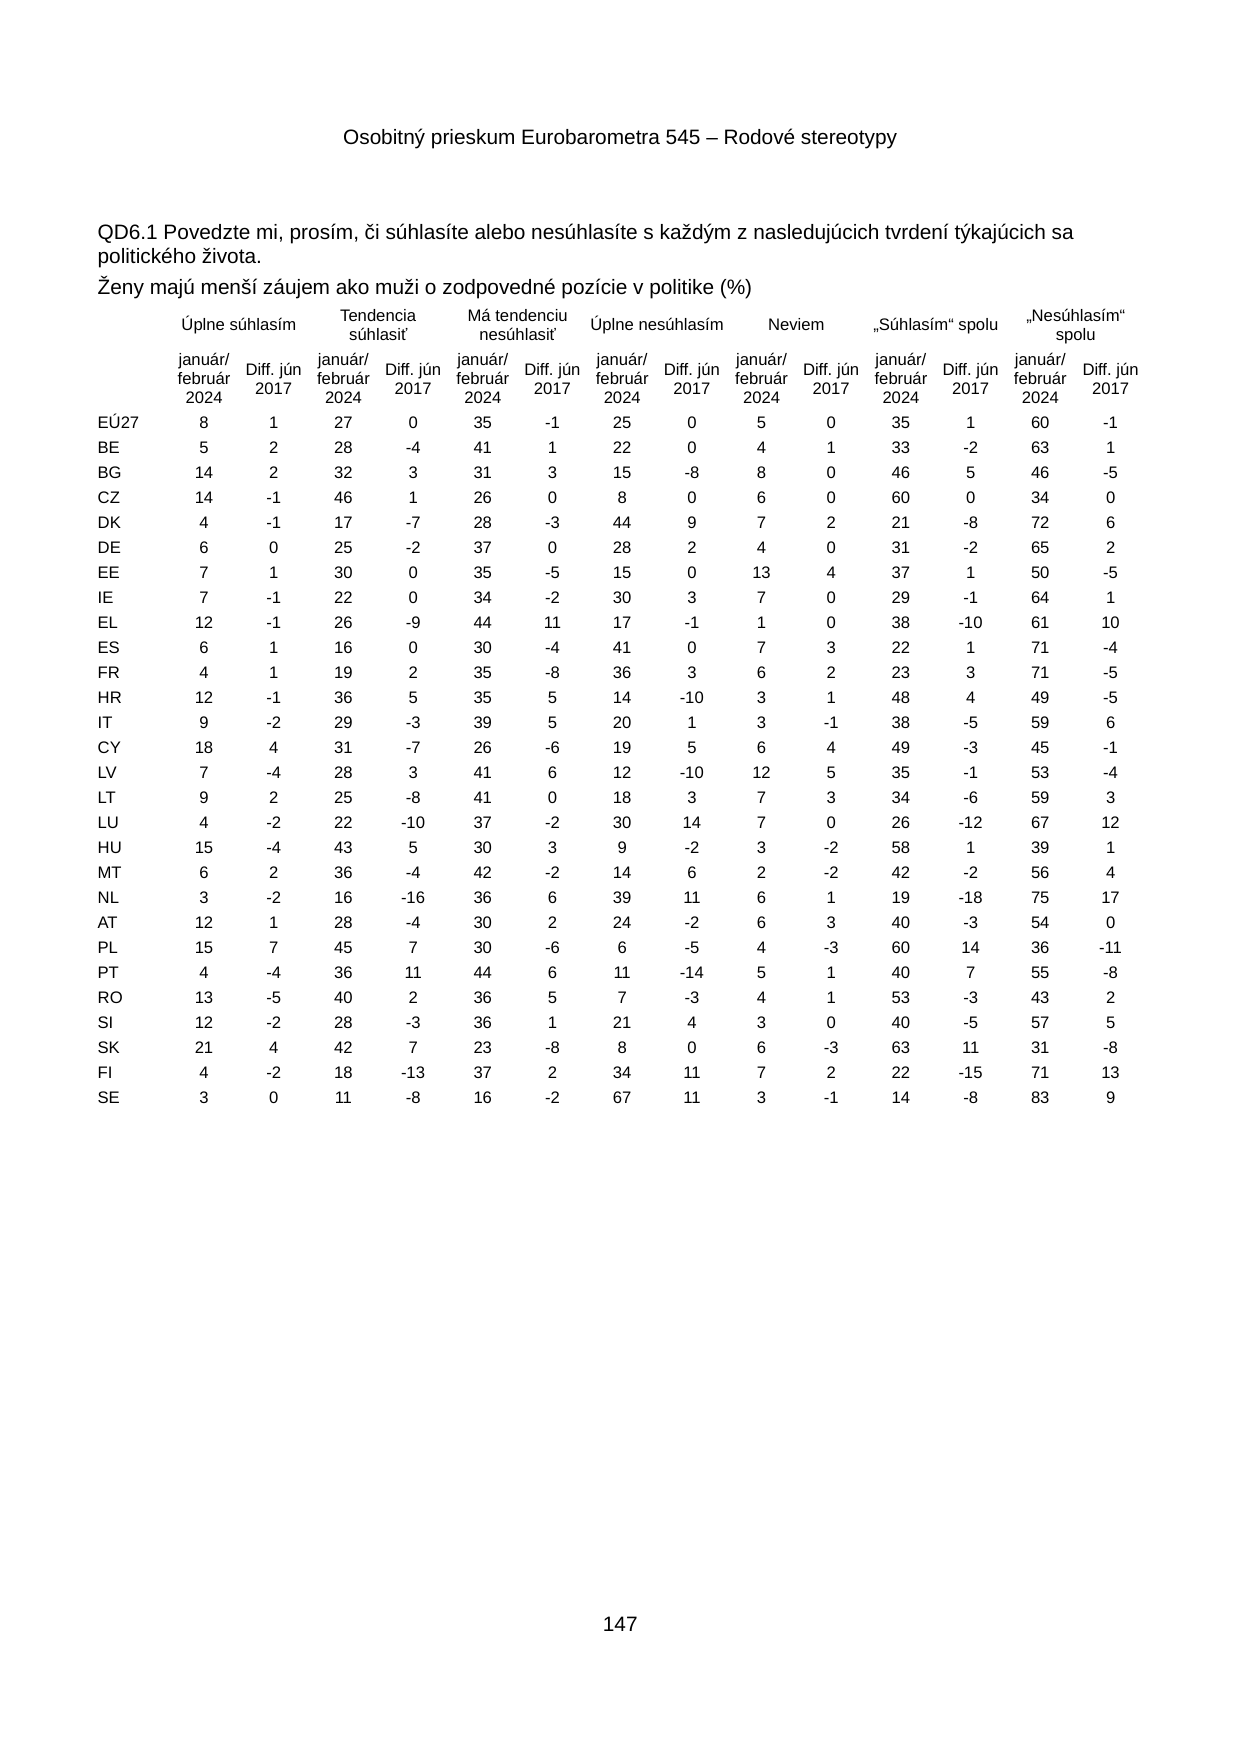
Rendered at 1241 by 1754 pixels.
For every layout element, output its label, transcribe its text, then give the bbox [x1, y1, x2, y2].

table_cell 34 [448, 585, 517, 610]
table_cell 28 [308, 760, 378, 785]
table_cell -5 [1075, 660, 1146, 685]
table_cell 19 [866, 885, 936, 910]
table_cell 3 [796, 635, 866, 660]
table_cell 32 [308, 460, 378, 485]
table_cell 25 [587, 410, 657, 435]
table_cell 15 [169, 835, 239, 860]
table_cell 4 [1075, 860, 1146, 885]
table_cell -2 [518, 810, 587, 835]
table_cell 2 [378, 660, 448, 685]
table_cell -1 [936, 760, 1005, 785]
table_cell DE [95, 535, 169, 560]
table_header QD6.1 Povedzte mi, prosím, či súhlasíte alebo nesúhlasíte s každým z nasledujúcich tvrdení týkajúcich sa politického života. [95, 217, 1146, 270]
table_cell -8 [936, 1085, 1005, 1110]
table_cell 11 [587, 960, 657, 985]
table_cell január/február 2024 [726, 347, 796, 410]
table_cell 5 [796, 760, 866, 785]
table_cell -1 [239, 685, 308, 710]
table_cell 4 [169, 660, 239, 685]
table_cell Diff. jún 2017 [518, 347, 587, 410]
table_cell 13 [1075, 1060, 1146, 1085]
table_cell 1 [796, 685, 866, 710]
table_cell -5 [936, 1010, 1005, 1035]
table_cell 28 [308, 435, 378, 460]
table_cell -8 [518, 1035, 587, 1060]
table_cell 1 [796, 435, 866, 460]
table_cell 1 [239, 635, 308, 660]
table_cell 72 [1005, 510, 1075, 535]
table_cell Diff. jún 2017 [1075, 347, 1146, 410]
table_cell 4 [936, 685, 1005, 710]
table_cell 45 [308, 935, 378, 960]
table_cell FR [95, 660, 169, 685]
table_cell 30 [587, 585, 657, 610]
table_cell 26 [448, 485, 517, 510]
table_cell 46 [866, 460, 936, 485]
table_cell -1 [796, 1085, 866, 1110]
table_cell 7 [169, 560, 239, 585]
table_cell 33 [866, 435, 936, 460]
table_cell 3 [796, 785, 866, 810]
table_cell 5 [518, 710, 587, 735]
table_cell -10 [936, 610, 1005, 635]
table_cell 8 [726, 460, 796, 485]
table_cell 17 [587, 610, 657, 635]
table_cell 9 [587, 835, 657, 860]
table_cell -4 [239, 835, 308, 860]
table_cell 5 [518, 985, 587, 1010]
table_cell 5 [657, 735, 726, 760]
table_cell 37 [448, 535, 517, 560]
table_cell 2 [239, 785, 308, 810]
table_cell 11 [657, 1060, 726, 1085]
table_cell -10 [378, 810, 448, 835]
table_cell 11 [518, 610, 587, 635]
table_cell 2 [239, 460, 308, 485]
table_cell HU [95, 835, 169, 860]
table_cell 0 [657, 485, 726, 510]
table_cell 35 [448, 560, 517, 585]
table_cell 18 [587, 785, 657, 810]
table_cell 35 [866, 760, 936, 785]
table_cell 14 [866, 1085, 936, 1110]
table_cell 3 [518, 460, 587, 485]
table_cell 25 [308, 785, 378, 810]
table_cell 57 [1005, 1010, 1075, 1035]
table_cell 35 [866, 410, 936, 435]
table_cell 0 [796, 535, 866, 560]
table_cell 0 [796, 810, 866, 835]
table_cell -12 [936, 810, 1005, 835]
table_cell IT [95, 710, 169, 735]
table_cell 0 [1075, 485, 1146, 510]
table_cell 40 [866, 910, 936, 935]
table_cell NL [95, 885, 169, 910]
table_cell 14 [169, 460, 239, 485]
table_cell 60 [866, 935, 936, 960]
table_cell 9 [169, 785, 239, 810]
table_cell 36 [448, 1010, 517, 1035]
table_cell 6 [726, 910, 796, 935]
table_cell 38 [866, 610, 936, 635]
table_cell Diff. jún 2017 [378, 347, 448, 410]
table_cell -1 [936, 585, 1005, 610]
table_cell 37 [448, 810, 517, 835]
table_cell 2 [239, 860, 308, 885]
table_cell -5 [936, 710, 1005, 735]
table_cell 1 [239, 910, 308, 935]
table_cell 8 [587, 1035, 657, 1060]
table_cell 44 [448, 960, 517, 985]
table_cell -3 [378, 1010, 448, 1035]
table_cell EÚ27 [95, 410, 169, 435]
table_cell 7 [239, 935, 308, 960]
table_cell RO [95, 985, 169, 1010]
table_cell -10 [657, 685, 726, 710]
table_cell 5 [726, 960, 796, 985]
table_cell 3 [169, 1085, 239, 1110]
table_cell LV [95, 760, 169, 785]
table_cell 34 [587, 1060, 657, 1085]
table_cell 60 [866, 485, 936, 510]
table_cell 37 [448, 1060, 517, 1085]
table_cell 7 [726, 785, 796, 810]
table_cell 41 [448, 435, 517, 460]
table_cell 3 [726, 685, 796, 710]
table_cell 31 [308, 735, 378, 760]
table_cell CZ [95, 485, 169, 510]
table_cell -4 [378, 910, 448, 935]
table_cell 2 [796, 510, 866, 535]
table_cell -2 [657, 835, 726, 860]
table_cell 12 [726, 760, 796, 785]
table_cell -4 [239, 960, 308, 985]
table_cell -8 [1075, 960, 1146, 985]
table_cell LT [95, 785, 169, 810]
table_cell SI [95, 1010, 169, 1035]
table_cell 16 [308, 885, 378, 910]
table_cell SE [95, 1085, 169, 1110]
table_cell 2 [796, 660, 866, 685]
table_cell [95, 347, 169, 410]
table_cell 41 [448, 785, 517, 810]
table_cell 6 [726, 735, 796, 760]
table_cell -7 [378, 735, 448, 760]
table_cell AT [95, 910, 169, 935]
table_cell 3 [657, 660, 726, 685]
table_cell -8 [518, 660, 587, 685]
table_cell 0 [518, 485, 587, 510]
table_cell 6 [169, 535, 239, 560]
table_cell 4 [726, 435, 796, 460]
table_cell 42 [308, 1035, 378, 1060]
table_cell -10 [657, 760, 726, 785]
table_cell -15 [936, 1060, 1005, 1085]
table_cell -2 [657, 910, 726, 935]
table_cell 25 [308, 535, 378, 560]
table_cell 65 [1005, 535, 1075, 560]
table_cell 3 [657, 585, 726, 610]
table_cell EL [95, 610, 169, 635]
table_cell 42 [866, 860, 936, 885]
table_cell Úplne súhlasím [169, 303, 308, 347]
table_cell 1 [518, 1010, 587, 1035]
table_cell 6 [169, 635, 239, 660]
table_cell 7 [169, 760, 239, 785]
table_cell -2 [239, 810, 308, 835]
table_cell Ženy majú menší záujem ako muži o zodpovedné pozície v politike (%) [95, 270, 1146, 303]
table_cell -6 [518, 935, 587, 960]
table_cell 3 [936, 660, 1005, 685]
table_cell 12 [169, 685, 239, 710]
table_cell 18 [308, 1060, 378, 1085]
table_cell 44 [587, 510, 657, 535]
table_cell 3 [726, 835, 796, 860]
table_cell 44 [448, 610, 517, 635]
table_cell 0 [657, 410, 726, 435]
table_cell 5 [1075, 1010, 1146, 1035]
table_cell -6 [936, 785, 1005, 810]
table_cell 60 [1005, 410, 1075, 435]
table_cell 0 [518, 535, 587, 560]
table_cell -4 [1075, 760, 1146, 785]
table_cell 11 [657, 1085, 726, 1110]
table_cell Diff. jún 2017 [796, 347, 866, 410]
table_cell Tendencia súhlasiť [308, 303, 448, 347]
table_cell 5 [169, 435, 239, 460]
table_cell 22 [308, 585, 378, 610]
table_cell 7 [936, 960, 1005, 985]
table_cell 3 [726, 1010, 796, 1035]
table_cell 28 [448, 510, 517, 535]
table_cell 55 [1005, 960, 1075, 985]
table_cell 30 [587, 810, 657, 835]
table_cell 1 [518, 435, 587, 460]
table_cell -8 [936, 510, 1005, 535]
table_cell 46 [308, 485, 378, 510]
table_cell 22 [308, 810, 378, 835]
table_cell 14 [936, 935, 1005, 960]
table_cell 2 [796, 1060, 866, 1085]
table_cell -4 [239, 760, 308, 785]
table_cell 28 [308, 910, 378, 935]
table_cell CY [95, 735, 169, 760]
table_cell 54 [1005, 910, 1075, 935]
table_cell 0 [657, 1035, 726, 1060]
table_cell Neviem [726, 303, 866, 347]
table_cell 8 [169, 410, 239, 435]
table_cell 0 [796, 485, 866, 510]
table_cell BE [95, 435, 169, 460]
table_cell 11 [308, 1085, 378, 1110]
table_cell 4 [239, 1035, 308, 1060]
table_cell 3 [378, 760, 448, 785]
table_cell 28 [308, 1010, 378, 1035]
table_cell 8 [587, 485, 657, 510]
table_cell „Nesúhlasím“ spolu [1005, 303, 1146, 347]
table_cell 4 [239, 735, 308, 760]
table_cell 1 [936, 410, 1005, 435]
table_cell -8 [657, 460, 726, 485]
table_cell 40 [866, 960, 936, 985]
table_cell 0 [378, 585, 448, 610]
table_cell 19 [587, 735, 657, 760]
table_cell 50 [1005, 560, 1075, 585]
table_cell 43 [1005, 985, 1075, 1010]
table_cell 29 [308, 710, 378, 735]
table_cell 14 [657, 810, 726, 835]
table_cell -11 [1075, 935, 1146, 960]
table_cell 12 [1075, 810, 1146, 835]
table_cell 11 [378, 960, 448, 985]
table_cell -16 [378, 885, 448, 910]
table_cell 45 [1005, 735, 1075, 760]
table_cell 36 [587, 660, 657, 685]
table_cell 31 [866, 535, 936, 560]
table_cell ES [95, 635, 169, 660]
table_cell 0 [657, 635, 726, 660]
table_cell 1 [726, 610, 796, 635]
table_cell 6 [518, 885, 587, 910]
table_cell -13 [378, 1060, 448, 1085]
table_cell 6 [518, 760, 587, 785]
table_cell 13 [169, 985, 239, 1010]
table_cell január/február 2024 [587, 347, 657, 410]
table_cell PT [95, 960, 169, 985]
table_cell -5 [657, 935, 726, 960]
table_cell 16 [308, 635, 378, 660]
table_cell 6 [726, 660, 796, 685]
table_cell EE [95, 560, 169, 585]
table_cell 14 [587, 860, 657, 885]
table_cell 15 [587, 560, 657, 585]
table_cell -2 [239, 710, 308, 735]
table_cell 63 [866, 1035, 936, 1060]
table_cell 67 [587, 1085, 657, 1110]
table_cell -4 [378, 860, 448, 885]
table_cell 36 [308, 960, 378, 985]
table_cell 1 [796, 985, 866, 1010]
table_cell 7 [726, 635, 796, 660]
table_cell -3 [378, 710, 448, 735]
table_cell 3 [169, 885, 239, 910]
table_cell 7 [726, 585, 796, 610]
table_cell 13 [726, 560, 796, 585]
table_cell Diff. jún 2017 [657, 347, 726, 410]
table_cell MT [95, 860, 169, 885]
table_cell 12 [587, 760, 657, 785]
table_cell -2 [378, 535, 448, 560]
table_cell 39 [587, 885, 657, 910]
table_cell -8 [1075, 1035, 1146, 1060]
table_cell 1 [936, 635, 1005, 660]
table_cell -2 [936, 535, 1005, 560]
table_cell 36 [308, 685, 378, 710]
table_cell január/február 2024 [866, 347, 936, 410]
table_cell -1 [239, 610, 308, 635]
table_cell DK [95, 510, 169, 535]
table_cell 0 [936, 485, 1005, 510]
table_cell 1 [1075, 585, 1146, 610]
table_cell 23 [448, 1035, 517, 1060]
table_cell 22 [866, 635, 936, 660]
table_cell 0 [796, 460, 866, 485]
table_cell január/február 2024 [308, 347, 378, 410]
table_cell -4 [518, 635, 587, 660]
table_cell 26 [448, 735, 517, 760]
table_cell 6 [726, 1035, 796, 1060]
table_cell 5 [378, 685, 448, 710]
table_cell -2 [239, 1010, 308, 1035]
table_cell 6 [1075, 510, 1146, 535]
table_cell 2 [518, 910, 587, 935]
table_cell 30 [448, 935, 517, 960]
table_cell 23 [866, 660, 936, 685]
table_cell 53 [866, 985, 936, 1010]
table_cell -8 [378, 1085, 448, 1110]
table_cell 30 [448, 910, 517, 935]
table_cell -3 [936, 985, 1005, 1010]
table_cell IE [95, 585, 169, 610]
table_cell 9 [1075, 1085, 1146, 1110]
table_cell -2 [518, 860, 587, 885]
table_cell -3 [657, 985, 726, 1010]
table_cell 39 [1005, 835, 1075, 860]
table_cell 0 [796, 1010, 866, 1035]
table_cell 3 [726, 710, 796, 735]
table_cell 3 [378, 460, 448, 485]
table_cell 35 [448, 410, 517, 435]
table_cell -5 [1075, 685, 1146, 710]
table_cell 27 [308, 410, 378, 435]
table_cell 63 [1005, 435, 1075, 460]
table_cell -1 [1075, 410, 1146, 435]
table_cell 9 [657, 510, 726, 535]
table_cell 15 [587, 460, 657, 485]
table_cell 40 [866, 1010, 936, 1035]
table_cell 31 [1005, 1035, 1075, 1060]
table_cell 15 [169, 935, 239, 960]
table_cell 1 [1075, 835, 1146, 860]
table_cell 7 [587, 985, 657, 1010]
table_cell -3 [796, 935, 866, 960]
table_cell 9 [169, 710, 239, 735]
table_cell SK [95, 1035, 169, 1060]
table_cell 24 [587, 910, 657, 935]
table_cell -5 [239, 985, 308, 1010]
table_cell 26 [308, 610, 378, 635]
table_cell 1 [239, 410, 308, 435]
table_cell 71 [1005, 1060, 1075, 1085]
table_cell 3 [796, 910, 866, 935]
table_cell -1 [239, 585, 308, 610]
table_cell 2 [726, 860, 796, 885]
table_cell 19 [308, 660, 378, 685]
table_cell 71 [1005, 635, 1075, 660]
table_cell Má tendenciu nesúhlasiť [448, 303, 587, 347]
table_cell 36 [448, 985, 517, 1010]
table_cell FI [95, 1060, 169, 1085]
table_cell -3 [936, 910, 1005, 935]
table_cell 29 [866, 585, 936, 610]
table_cell 3 [518, 835, 587, 860]
table_cell 43 [308, 835, 378, 860]
table_cell 0 [378, 410, 448, 435]
table_cell 30 [308, 560, 378, 585]
table_cell 7 [726, 1060, 796, 1085]
table_cell 2 [657, 535, 726, 560]
table_cell 0 [239, 1085, 308, 1110]
table_cell 2 [518, 1060, 587, 1085]
table_cell 49 [866, 735, 936, 760]
table_cell 6 [726, 485, 796, 510]
table_cell 17 [1075, 885, 1146, 910]
table_cell -6 [518, 735, 587, 760]
table_cell 21 [169, 1035, 239, 1060]
table_cell 4 [796, 560, 866, 585]
table_cell 6 [657, 860, 726, 885]
table_cell 58 [866, 835, 936, 860]
table_cell 26 [866, 810, 936, 835]
table_cell 21 [866, 510, 936, 535]
table_cell 14 [169, 485, 239, 510]
table_cell 4 [169, 810, 239, 835]
table_cell 42 [448, 860, 517, 885]
table_cell 4 [169, 1060, 239, 1085]
table_cell 6 [726, 885, 796, 910]
table_cell 5 [726, 410, 796, 435]
table_cell 7 [726, 510, 796, 535]
table_cell 53 [1005, 760, 1075, 785]
table_cell 20 [587, 710, 657, 735]
table_cell 5 [518, 685, 587, 710]
table_cell 7 [378, 935, 448, 960]
table_cell -4 [378, 435, 448, 460]
table_cell 30 [448, 835, 517, 860]
table_cell 35 [448, 685, 517, 710]
table_cell 0 [378, 560, 448, 585]
table_cell 0 [657, 435, 726, 460]
table_cell -2 [936, 860, 1005, 885]
table_cell 28 [587, 535, 657, 560]
table_cell -5 [1075, 560, 1146, 585]
table_cell január/február 2024 [448, 347, 517, 410]
table_cell 75 [1005, 885, 1075, 910]
table_cell -1 [239, 510, 308, 535]
table_cell 16 [448, 1085, 517, 1110]
table_cell 30 [448, 635, 517, 660]
table_cell 4 [726, 935, 796, 960]
table_cell 0 [657, 560, 726, 585]
table_cell 6 [587, 935, 657, 960]
table_cell 49 [1005, 685, 1075, 710]
table_cell január/február 2024 [169, 347, 239, 410]
table_cell „Súhlasím“ spolu [866, 303, 1005, 347]
table_cell -2 [518, 585, 587, 610]
table_cell 22 [587, 435, 657, 460]
table_cell -3 [518, 510, 587, 535]
table_cell HR [95, 685, 169, 710]
table_cell 4 [796, 735, 866, 760]
table_cell 6 [169, 860, 239, 885]
table_cell 0 [378, 635, 448, 660]
table_cell -2 [239, 885, 308, 910]
table_cell 1 [657, 710, 726, 735]
table_cell BG [95, 460, 169, 485]
table_cell 17 [308, 510, 378, 535]
table_cell 36 [1005, 935, 1075, 960]
table_cell 3 [726, 1085, 796, 1110]
table_cell 40 [308, 985, 378, 1010]
table_cell 3 [1075, 785, 1146, 810]
table_cell 22 [866, 1060, 936, 1085]
table_cell 0 [796, 410, 866, 435]
table_cell -14 [657, 960, 726, 985]
table_cell -1 [657, 610, 726, 635]
table_cell -1 [1075, 735, 1146, 760]
table_cell 59 [1005, 785, 1075, 810]
table_cell 64 [1005, 585, 1075, 610]
table_cell 7 [726, 810, 796, 835]
table_cell 18 [169, 735, 239, 760]
table_cell 4 [726, 535, 796, 560]
table_cell -3 [796, 1035, 866, 1060]
table_cell 7 [378, 1035, 448, 1060]
table_cell 48 [866, 685, 936, 710]
table_cell 0 [1075, 910, 1146, 935]
table_cell 0 [796, 610, 866, 635]
table_cell 1 [378, 485, 448, 510]
table_cell 31 [448, 460, 517, 485]
table_cell 11 [936, 1035, 1005, 1060]
table_cell -7 [378, 510, 448, 535]
table_cell 14 [587, 685, 657, 710]
table_cell -2 [796, 860, 866, 885]
table_cell 1 [239, 560, 308, 585]
table_cell 5 [936, 460, 1005, 485]
table_cell 1 [796, 885, 866, 910]
table_cell -2 [796, 835, 866, 860]
table_cell -2 [936, 435, 1005, 460]
table_cell [95, 303, 169, 347]
table_cell 0 [796, 585, 866, 610]
table_cell 1 [1075, 435, 1146, 460]
table_cell 35 [448, 660, 517, 685]
table_cell 3 [657, 785, 726, 810]
table_cell PL [95, 935, 169, 960]
table_cell 2 [378, 985, 448, 1010]
table_cell LU [95, 810, 169, 835]
table_cell -1 [239, 485, 308, 510]
table_cell -4 [1075, 635, 1146, 660]
table_cell 34 [866, 785, 936, 810]
table_cell -5 [518, 560, 587, 585]
table_cell -1 [518, 410, 587, 435]
table_cell 4 [726, 985, 796, 1010]
table_cell 36 [448, 885, 517, 910]
table_cell 1 [936, 560, 1005, 585]
table_cell -2 [239, 1060, 308, 1085]
table_cell 34 [1005, 485, 1075, 510]
table_cell 71 [1005, 660, 1075, 685]
table_cell Diff. jún 2017 [936, 347, 1005, 410]
table_cell -2 [518, 1085, 587, 1110]
table_cell 61 [1005, 610, 1075, 635]
table_cell 67 [1005, 810, 1075, 835]
table_cell Diff. jún 2017 [239, 347, 308, 410]
table_cell 2 [239, 435, 308, 460]
table_cell 21 [587, 1010, 657, 1035]
table_cell 37 [866, 560, 936, 585]
table_cell 1 [796, 960, 866, 985]
table_cell 0 [518, 785, 587, 810]
table_cell 5 [378, 835, 448, 860]
table_cell 2 [1075, 535, 1146, 560]
table_cell 2 [1075, 985, 1146, 1010]
table_cell 12 [169, 910, 239, 935]
table_cell -9 [378, 610, 448, 635]
table_cell -18 [936, 885, 1005, 910]
table_cell 36 [308, 860, 378, 885]
table_cell -5 [1075, 460, 1146, 485]
table_cell 41 [448, 760, 517, 785]
table_cell 46 [1005, 460, 1075, 485]
table_cell Úplne nesúhlasím [587, 303, 726, 347]
table_cell -1 [796, 710, 866, 735]
table_cell 59 [1005, 710, 1075, 735]
table_cell 12 [169, 610, 239, 635]
table_cell 4 [169, 960, 239, 985]
table_cell 6 [1075, 710, 1146, 735]
table_cell 41 [587, 635, 657, 660]
table_cell 4 [169, 510, 239, 535]
table_cell január/február 2024 [1005, 347, 1075, 410]
table_cell -3 [936, 735, 1005, 760]
table_cell 0 [239, 535, 308, 560]
table_cell 39 [448, 710, 517, 735]
table_cell 7 [169, 585, 239, 610]
table_cell 12 [169, 1010, 239, 1035]
table_cell 83 [1005, 1085, 1075, 1110]
table_cell 56 [1005, 860, 1075, 885]
table_cell -8 [378, 785, 448, 810]
table_cell 38 [866, 710, 936, 735]
table_cell 4 [657, 1010, 726, 1035]
table_cell 11 [657, 885, 726, 910]
table_cell 1 [936, 835, 1005, 860]
table_cell 1 [239, 660, 308, 685]
table_cell 10 [1075, 610, 1146, 635]
table_cell 6 [518, 960, 587, 985]
